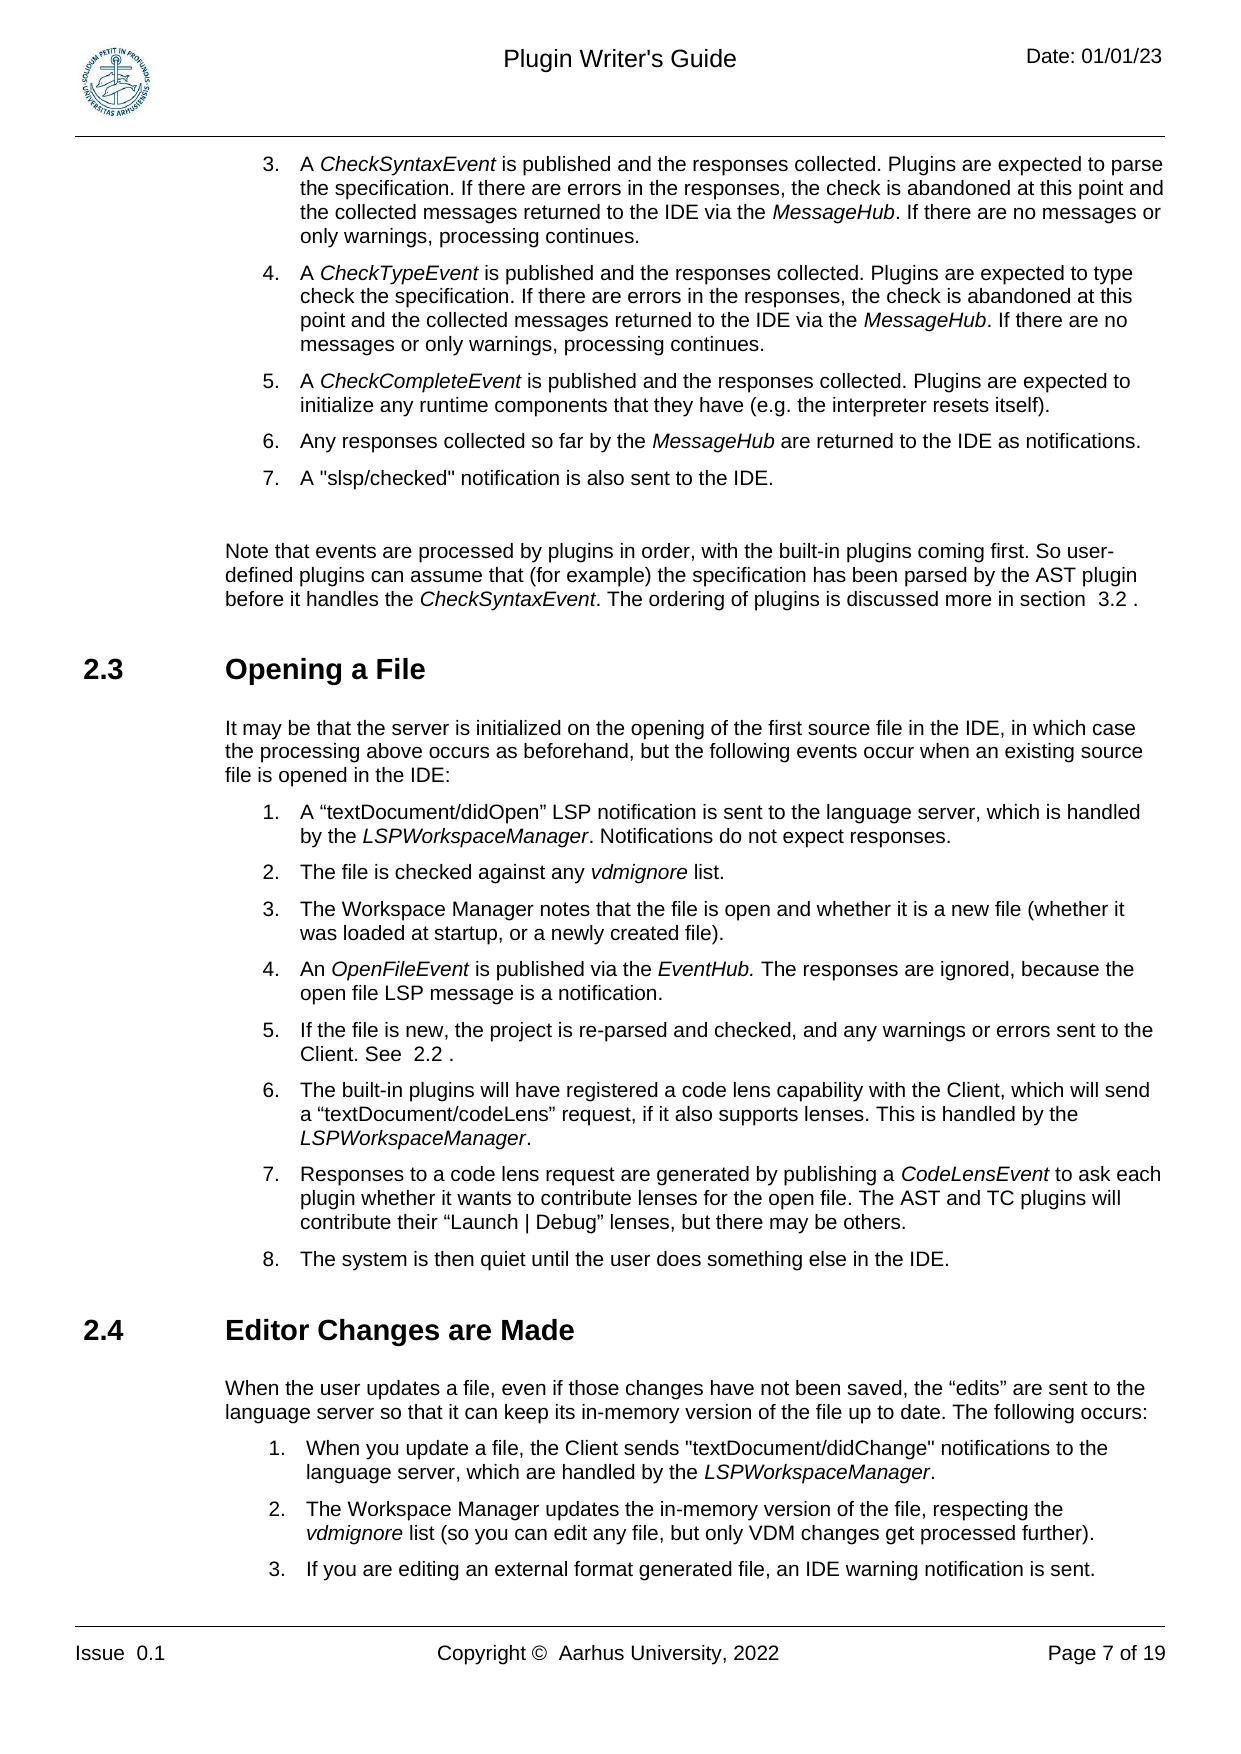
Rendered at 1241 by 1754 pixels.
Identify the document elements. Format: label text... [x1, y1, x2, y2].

picture [78, 44, 153, 120]
list A CheckCompleteEvent is published and the responses collected. Plugins are expected to initialize any runtime components that they have (e.g. the interpreter resets itself). [262, 369, 1165, 417]
list If you are editing an external format generated file, an IDE warning notification is sent. [268, 1557, 1165, 1581]
subtitle Editor Changes are Made [75, 1313, 1165, 1346]
list If the file is new, the project is re-parsed and checked, and any warnings or errors sent to the Client. See 2.2 . [262, 1018, 1165, 1066]
list The system is then quiet until the user does something else in the IDE. [262, 1247, 1165, 1271]
list An OpenFileEvent is published via the EventHub. The responses are ignored, because the open file LSP message is a notification. [262, 957, 1165, 1005]
list Responses to a code lens request are generated by publishing a CodeLensEvent to ask each plugin whether it wants to contribute lenses for the open file. The AST and TC plugins will contribute their “Launch | Debug” lenses, but there may be others. [262, 1163, 1165, 1234]
list A CheckTypeEvent is published and the responses collected. Plugins are expected to type check the specification. If there are errors in the responses, the check is abandoned at this point and the collected messages returned to the IDE via the MessageHub. If there are no messages or only warnings, processing continues. [262, 261, 1165, 357]
list Any responses collected so far by the MessageHub are returned to the IDE as notifications. [262, 429, 1165, 453]
text It may be that the server is initialized on the opening of the first source file in the IDE, in which case the processing above occurs as beforehand, but the following events occur when an existing source file is opened in the IDE: [225, 716, 1165, 788]
subtitle Opening a File [75, 653, 1165, 686]
list The file is checked against any vdmignore list. [262, 861, 1165, 884]
list The Workspace Manager updates the in-memory version of the file, respecting the vdmignore list (so you can edit any file, but only VDM changes get processed further). [268, 1497, 1165, 1545]
list A “textDocument/didOpen” LSP notification is sent to the language server, which is handled by the LSPWorkspaceManager. Notifications do not expect responses. [262, 800, 1165, 848]
text When the user updates a file, even if those changes have not been saved, the “edits” are sent to the language server so that it can keep its in-memory version of the file up to date. The following occurs: [225, 1376, 1165, 1424]
list A "slsp/checked" notification is also sent to the IDE. [262, 466, 1165, 490]
text Note that events are processed by plugins in order, with the built-in plugins coming first. So user-defined plugins can assume that (for example) the specification has been parsed by the AST plugin before it handles the CheckSyntaxEvent. The ordering of plugins is discussed more in section 3.2 . [225, 539, 1165, 611]
list When you update a file, the Client sends "textDocument/didChange" notifications to the language server, which are handled by the LSPWorkspaceManager. [268, 1437, 1165, 1484]
list The Workspace Manager notes that the file is open and whether it is a new file (whether it was loaded at startup, or a newly created file). [262, 897, 1165, 945]
list A CheckSyntaxEvent is published and the responses collected. Plugins are expected to parse the specification. If there are errors in the responses, the check is abandoned at this point and the collected messages returned to the IDE via the MessageHub. If there are no messages or only warnings, processing continues. [262, 152, 1165, 248]
list The built-in plugins will have registered a code lens capability with the Client, which will send a “textDocument/codeLens” request, if it also supports lenses. This is handled by the LSPWorkspaceManager. [262, 1078, 1165, 1150]
